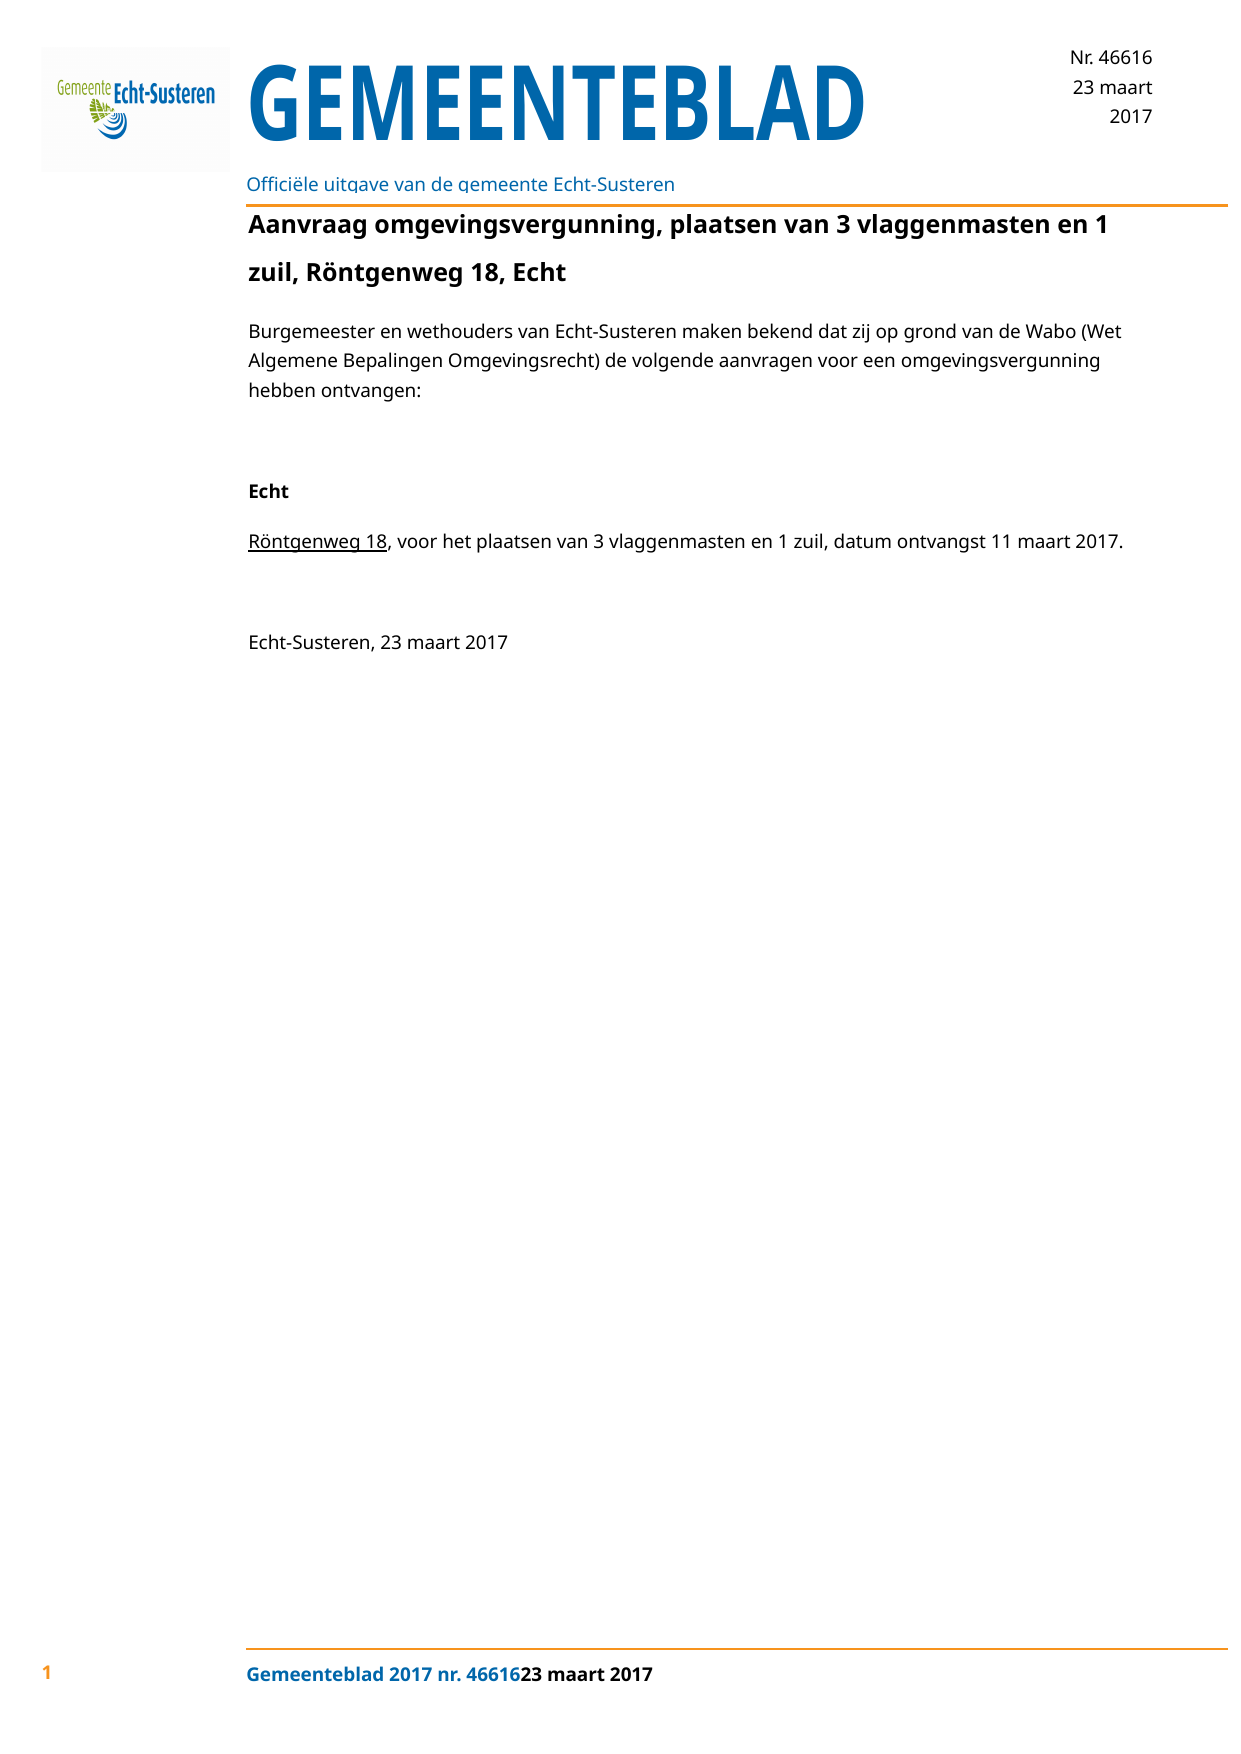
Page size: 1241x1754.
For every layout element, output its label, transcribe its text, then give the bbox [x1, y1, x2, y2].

text Echt-Susteren, 23 maart 2017 [248, 629, 1152, 655]
text Röntgenweg 18, voor het plaatsen van 3 vlaggenmasten en 1 zuil, datum ontvangst 11 maart 2017. [248, 528, 1152, 554]
text Aanvraag omgevingsvergunning, plaatsen van 3 vlaggenmasten en 1 zuil, Röntgenweg 18, Echt [248, 207, 1152, 288]
picture [41, 47, 231, 172]
text Burgemeester en wethouders van Echt-Susteren maken bekend dat zij op grond van de Wabo (Wet Algemene Bepalingen Omgevingsrecht) de volgende aanvragen voor een omgevingsvergunning hebben ontvangen: [248, 318, 1152, 403]
text Echt [248, 478, 1152, 504]
